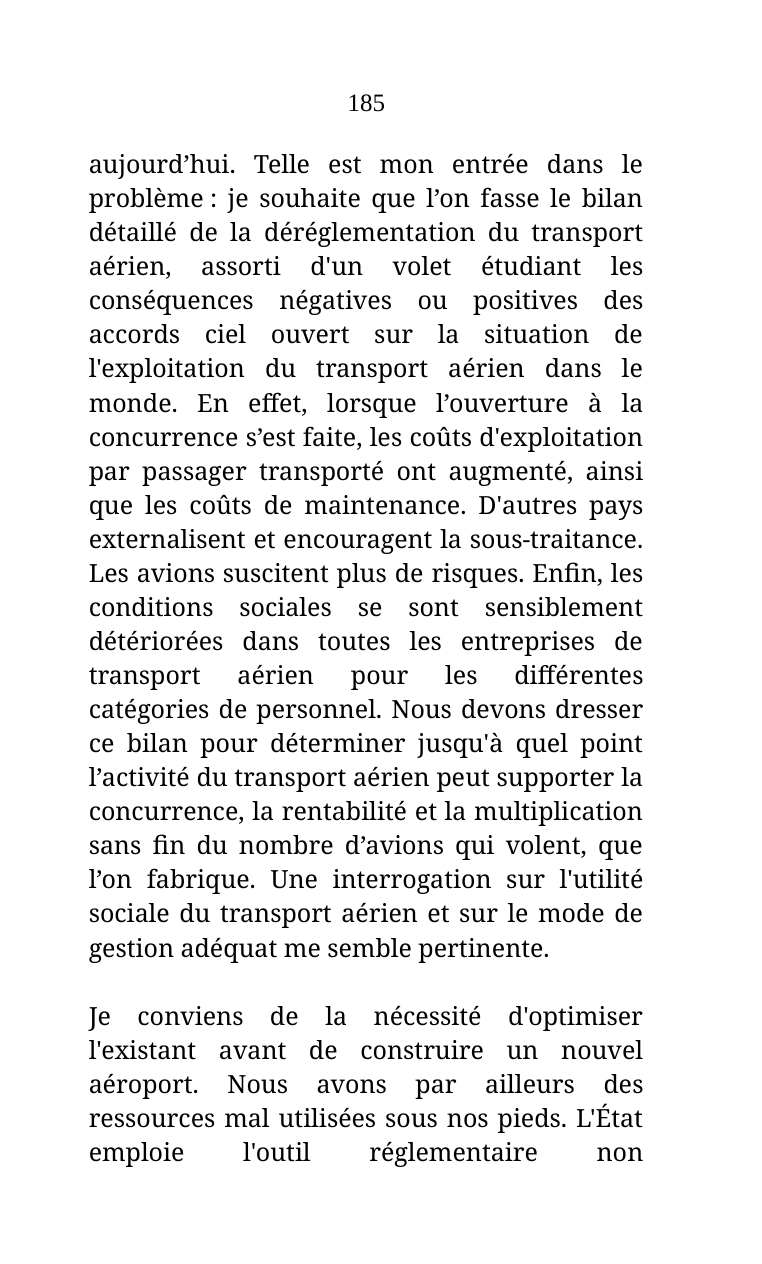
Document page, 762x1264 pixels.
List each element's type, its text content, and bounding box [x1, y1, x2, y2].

text aujourd’hui. Telle est mon entrée dans le problème : je souhaite que l’on fasse le bilan détaillé de la déréglementation du transport aérien, assorti d'un volet étudiant les conséquences négatives ou positives des accords ciel ouvert sur la situation de l'exploitation du transport aérien dans le monde. En effet, lorsque l’ouverture à la concurrence s’est faite, les coûts d'exploitation par passager transporté ont augmenté, ainsi que les coûts de maintenance. D'autres pays externalisent et encouragent la sous-traitance. Les avions suscitent plus de risques. Enfin, les conditions sociales se sont sensiblement détériorées dans toutes les entreprises de transport aérien pour les différentes catégories de personnel. Nous devons dresser ce bilan pour déterminer jusqu'à quel point l’activité du transport aérien peut supporter la concurrence, la rentabilité et la multiplication sans fin du nombre d’avions qui volent, que l’on fabrique. Une interrogation sur l'utilité sociale du transport aérien et sur le mode de gestion adéquat me semble pertinente. [88, 147, 644, 964]
text Je conviens de la nécessité d'optimiser l'existant avant de construire un nouvel aéroport. Nous avons par ailleurs des ressources mal utilisées sous nos pieds. L'État emploie l'outil réglementaire non [88, 998, 644, 1169]
